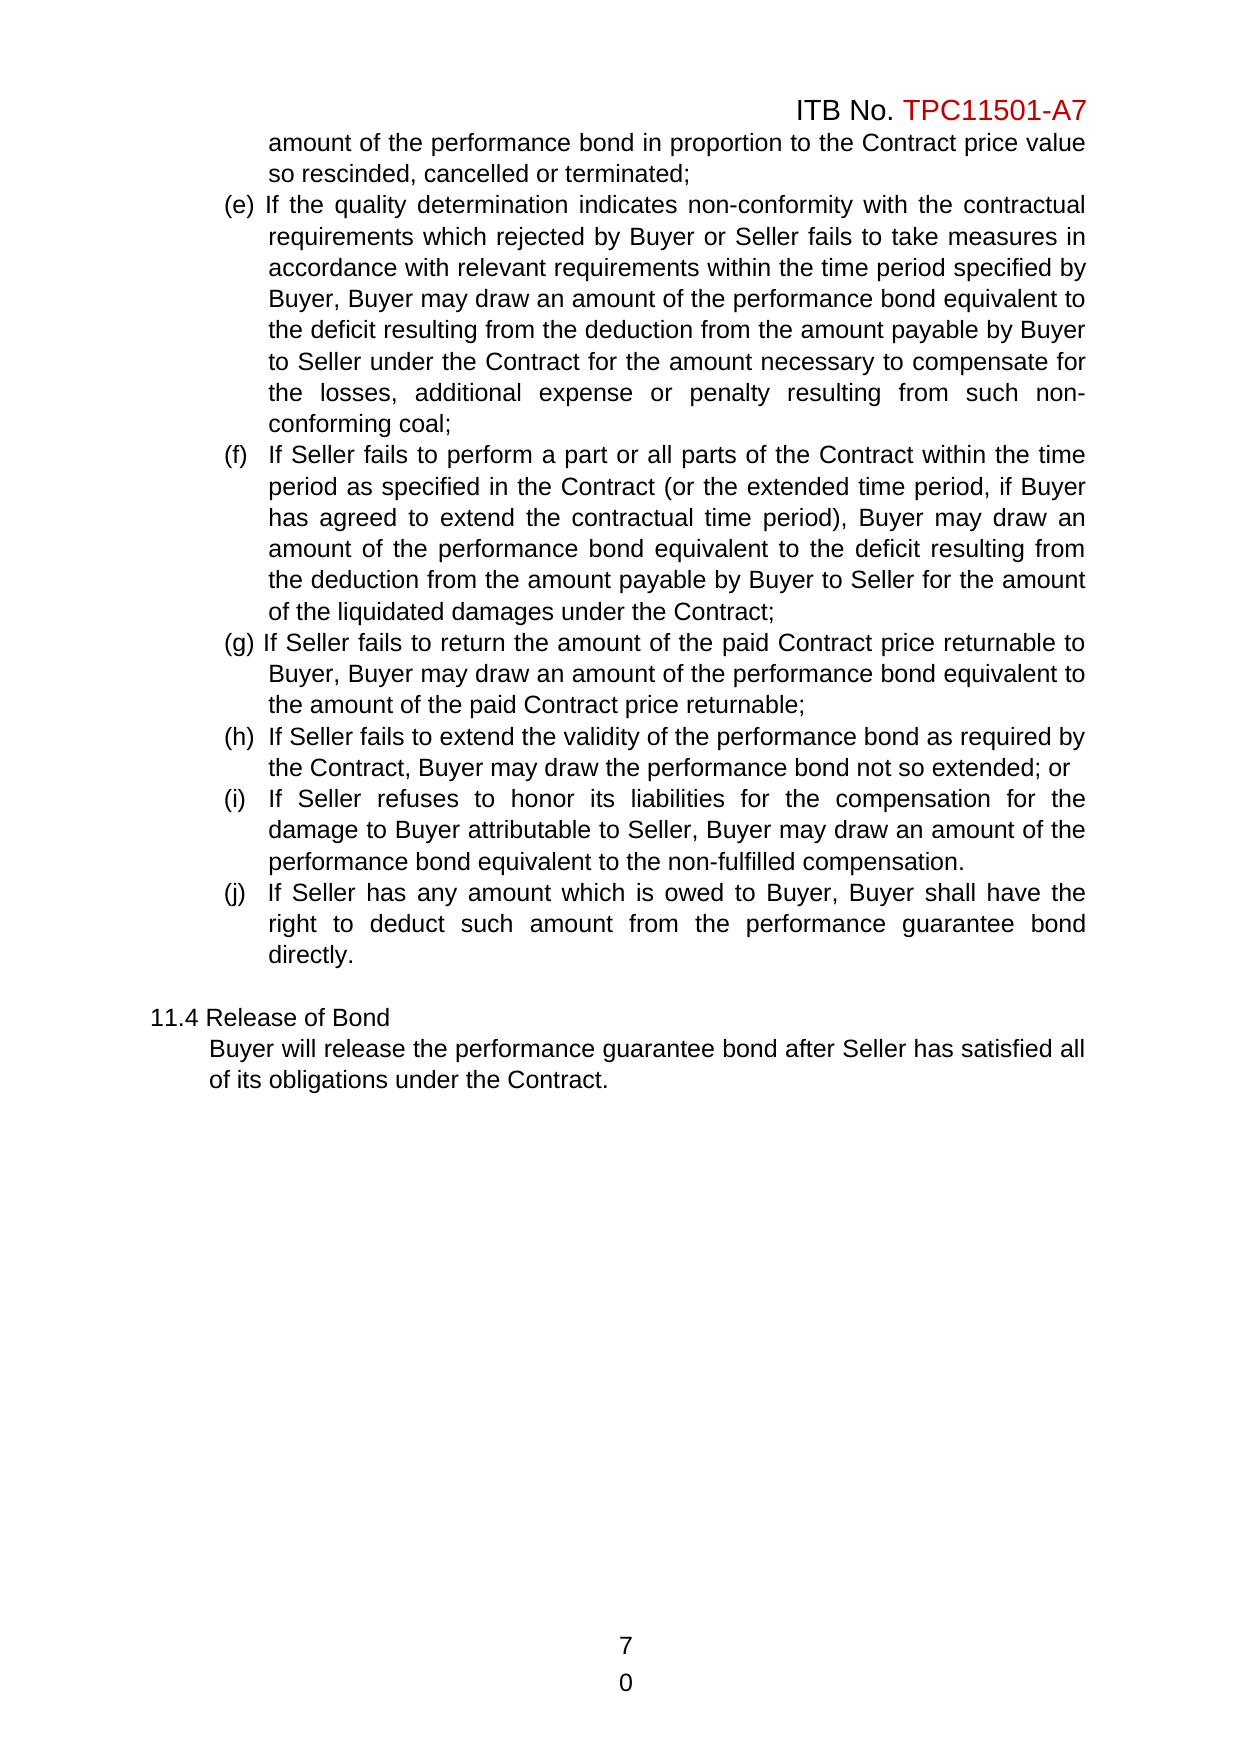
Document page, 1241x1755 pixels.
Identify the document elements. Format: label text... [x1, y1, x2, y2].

text (h) If Seller fails to extend the validity of the performance bond as required by the Contract, Buyer may draw the performance bond not so extended; or [224, 720, 1087, 782]
text (i) If Seller refuses to honor its liabilities for the compensation for the damage to Buyer attributable to Seller, Buyer may draw an amount of the performance bond equivalent to the non-fulfilled compensation. [224, 782, 1087, 876]
text 11.4 Release of Bond [150, 1001, 1087, 1032]
text (f) If Seller fails to perform a part or all parts of the Contract within the time period as specified in the Contract (or the extended time period, if Buyer has agreed to extend the contractual time period), Buyer may draw an amount of the performance bond equivalent to the deficit resulting from the deduction from the amount payable by Buyer to Seller for the amount of the liquidated damages under the Contract; [224, 439, 1087, 626]
text Buyer will release the performance guarantee bond after Seller has satisfied all of its obligations under the Contract. [209, 1032, 1087, 1095]
text (j) If Seller has any amount which is owed to Buyer, Buyer shall have the right to deduct such amount from the performance guarantee bond directly. [224, 876, 1087, 970]
text amount of the performance bond in proportion to the Contract price value so rescinded, cancelled or terminated; [224, 126, 1087, 189]
text (g) If Seller fails to return the amount of the paid Contract price returnable to Buyer, Buyer may draw an amount of the performance bond equivalent to the amount of the paid Contract price returnable; [224, 626, 1087, 720]
text (e) If the quality determination indicates non-conformity with the contractual requirements which rejected by Buyer or Seller fails to take measures in accordance with relevant requirements within the time period specified by Buyer, Buyer may draw an amount of the performance bond equivalent to the deficit resulting from the deduction from the amount payable by Buyer to Seller under the Contract for the amount necessary to compensate for the losses, additional expense or penalty resulting from such non-conforming coal; [224, 189, 1087, 439]
